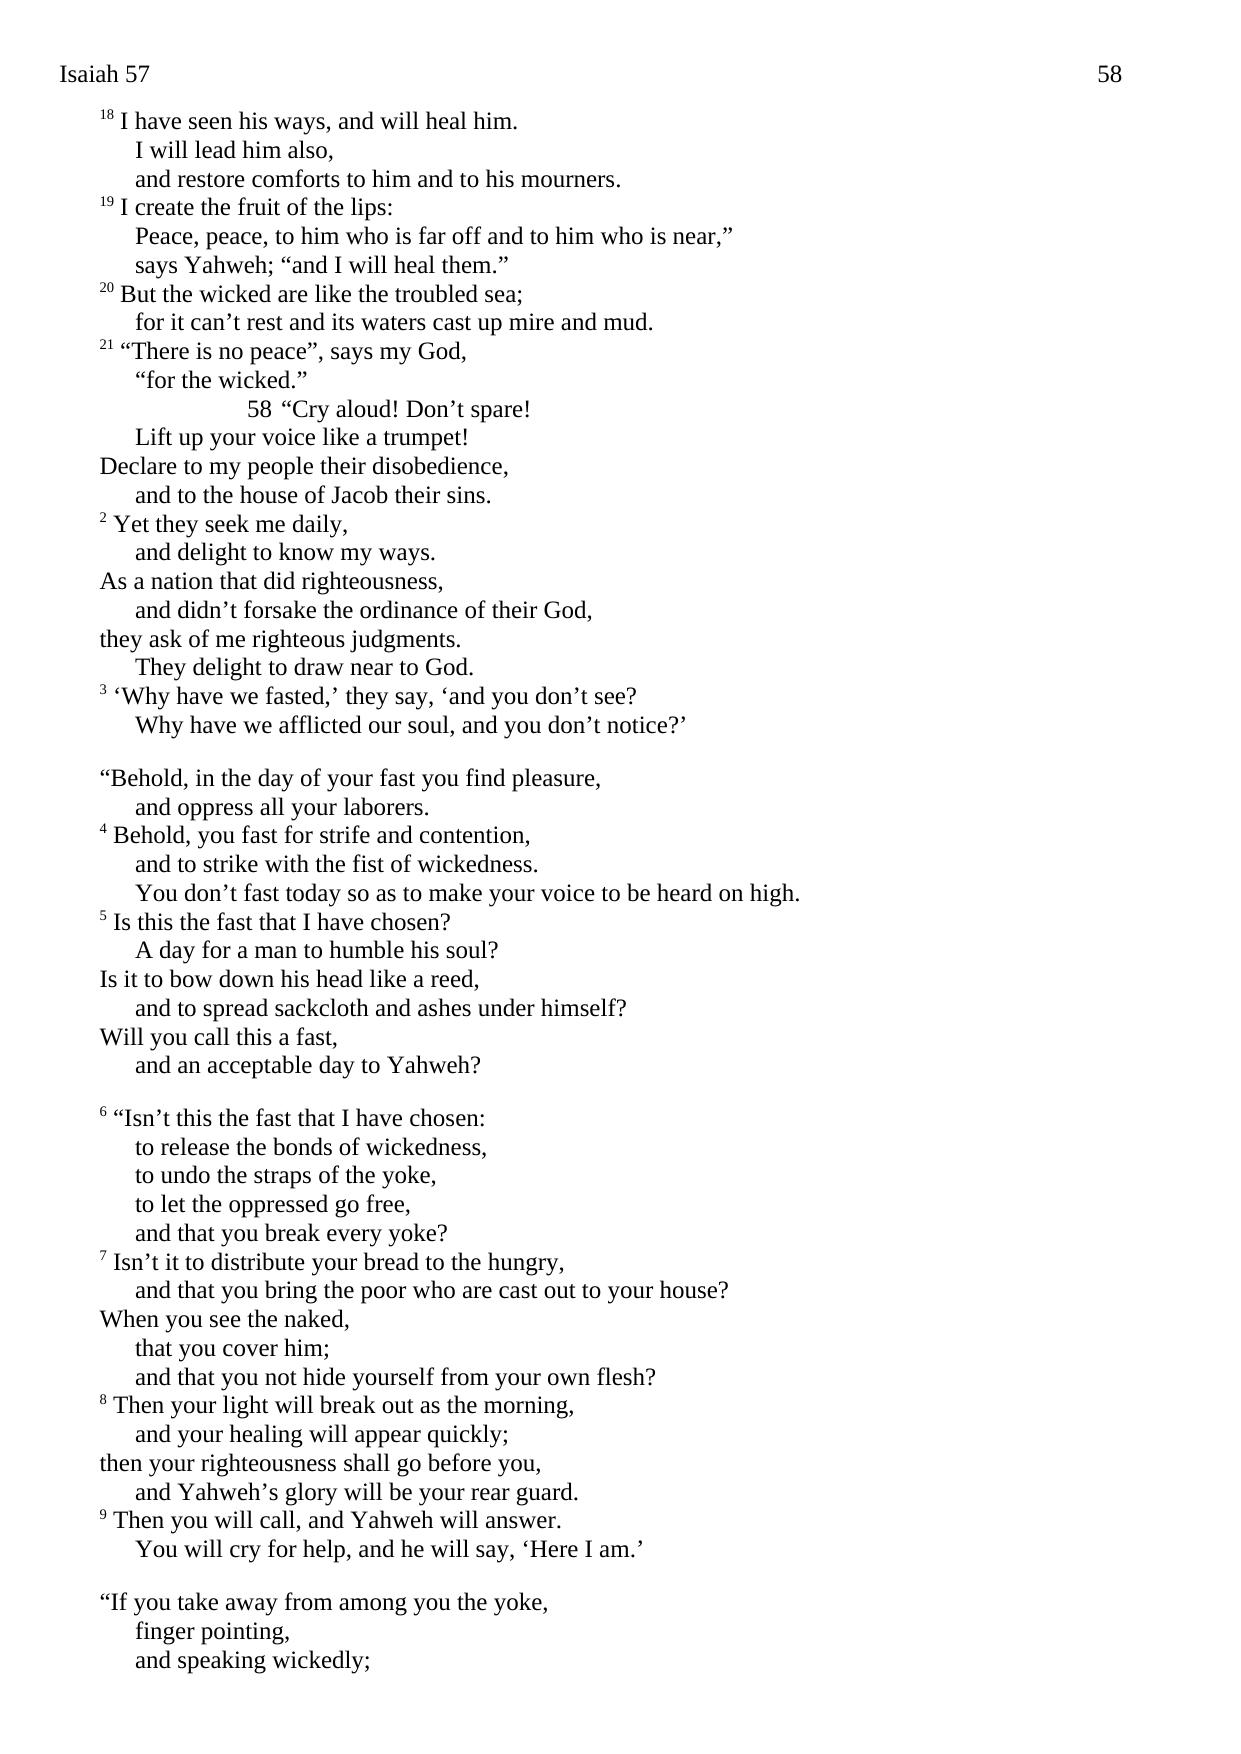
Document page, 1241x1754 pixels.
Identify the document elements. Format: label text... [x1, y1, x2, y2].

text Will you call this a fast, [99, 1022, 1122, 1050]
text When you see the naked, [99, 1304, 1122, 1333]
text They delight to draw near to God. [135, 652, 1122, 681]
text Lift up your voice like a trumpet! [135, 422, 1122, 451]
text 21 “There is no peace”, says my God, [99, 336, 1122, 365]
text and that you not hide yourself from your own flesh? [135, 1362, 1122, 1391]
text You will cry for help, and he will say, ‘Here I am.’ [135, 1534, 1122, 1563]
text As a nation that did righteousness, [99, 566, 1122, 595]
text for it can’t rest and its waters cast up mire and mud. [135, 307, 1122, 336]
text says Yahweh; “and I will heal them.” [135, 250, 1122, 279]
text Why have we afflicted our soul, and you don’t notice?’ [135, 710, 1122, 739]
text and delight to know my ways. [135, 537, 1122, 566]
text and to spread sackcloth and ashes under himself? [135, 993, 1122, 1022]
text 7 Isn’t it to distribute your bread to the hungry, [99, 1247, 1122, 1276]
text and your healing will appear quickly; [135, 1419, 1122, 1448]
text 58“Cry aloud! Don’t spare! [247, 394, 1122, 422]
text that you cover him; [135, 1333, 1122, 1362]
text to release the bonds of wickedness, [135, 1132, 1122, 1161]
text “for the wicked.” [135, 365, 1122, 394]
text 2 Yet they seek me daily, [99, 509, 1122, 537]
text “Behold, in the day of your fast you find pleasure, [99, 763, 1122, 792]
text and to strike with the fist of wickedness. [135, 849, 1122, 878]
text 4 Behold, you fast for strife and contention, [99, 820, 1122, 849]
text You don’t fast today so as to make your voice to be heard on high. [135, 878, 1122, 907]
text to undo the straps of the yoke, [135, 1161, 1122, 1189]
text 5 Is this the fast that I have chosen? [99, 907, 1122, 935]
text I will lead him also, [135, 135, 1122, 164]
text 18 I have seen his ways, and will heal him. [99, 106, 1122, 135]
text and that you break every yoke? [135, 1218, 1122, 1247]
text 8 Then your light will break out as the morning, [99, 1391, 1122, 1419]
text 9 Then you will call, and Yahweh will answer. [99, 1506, 1122, 1534]
text 20 But the wicked are like the troubled sea; [99, 279, 1122, 307]
text and to the house of Jacob their sins. [135, 480, 1122, 509]
text and speaking wickedly; [135, 1645, 1122, 1673]
text Declare to my people their disobedience, [99, 451, 1122, 480]
text Peace, peace, to him who is far off and to him who is near,” [135, 221, 1122, 250]
text 6 “Isn’t this the fast that I have chosen: [99, 1103, 1122, 1132]
text they ask of me righteous judgments. [99, 624, 1122, 652]
text and that you bring the poor who are cast out to your house? [135, 1276, 1122, 1304]
text Is it to bow down his head like a reed, [99, 964, 1122, 993]
text then your righteousness shall go before you, [99, 1448, 1122, 1477]
text and restore comforts to him and to his mourners. [135, 164, 1122, 192]
text finger pointing, [135, 1616, 1122, 1645]
text 19 I create the fruit of the lips: [99, 192, 1122, 221]
text and didn’t forsake the ordinance of their God, [135, 595, 1122, 624]
text to let the oppressed go free, [135, 1189, 1122, 1218]
text “If you take away from among you the yoke, [99, 1587, 1122, 1616]
text 3 ‘Why have we fasted,’ they say, ‘and you don’t see? [99, 681, 1122, 710]
text and an acceptable day to Yahweh? [135, 1050, 1122, 1079]
text and Yahweh’s glory will be your rear guard. [135, 1477, 1122, 1506]
text A day for a man to humble his soul? [135, 935, 1122, 964]
text and oppress all your laborers. [135, 792, 1122, 820]
